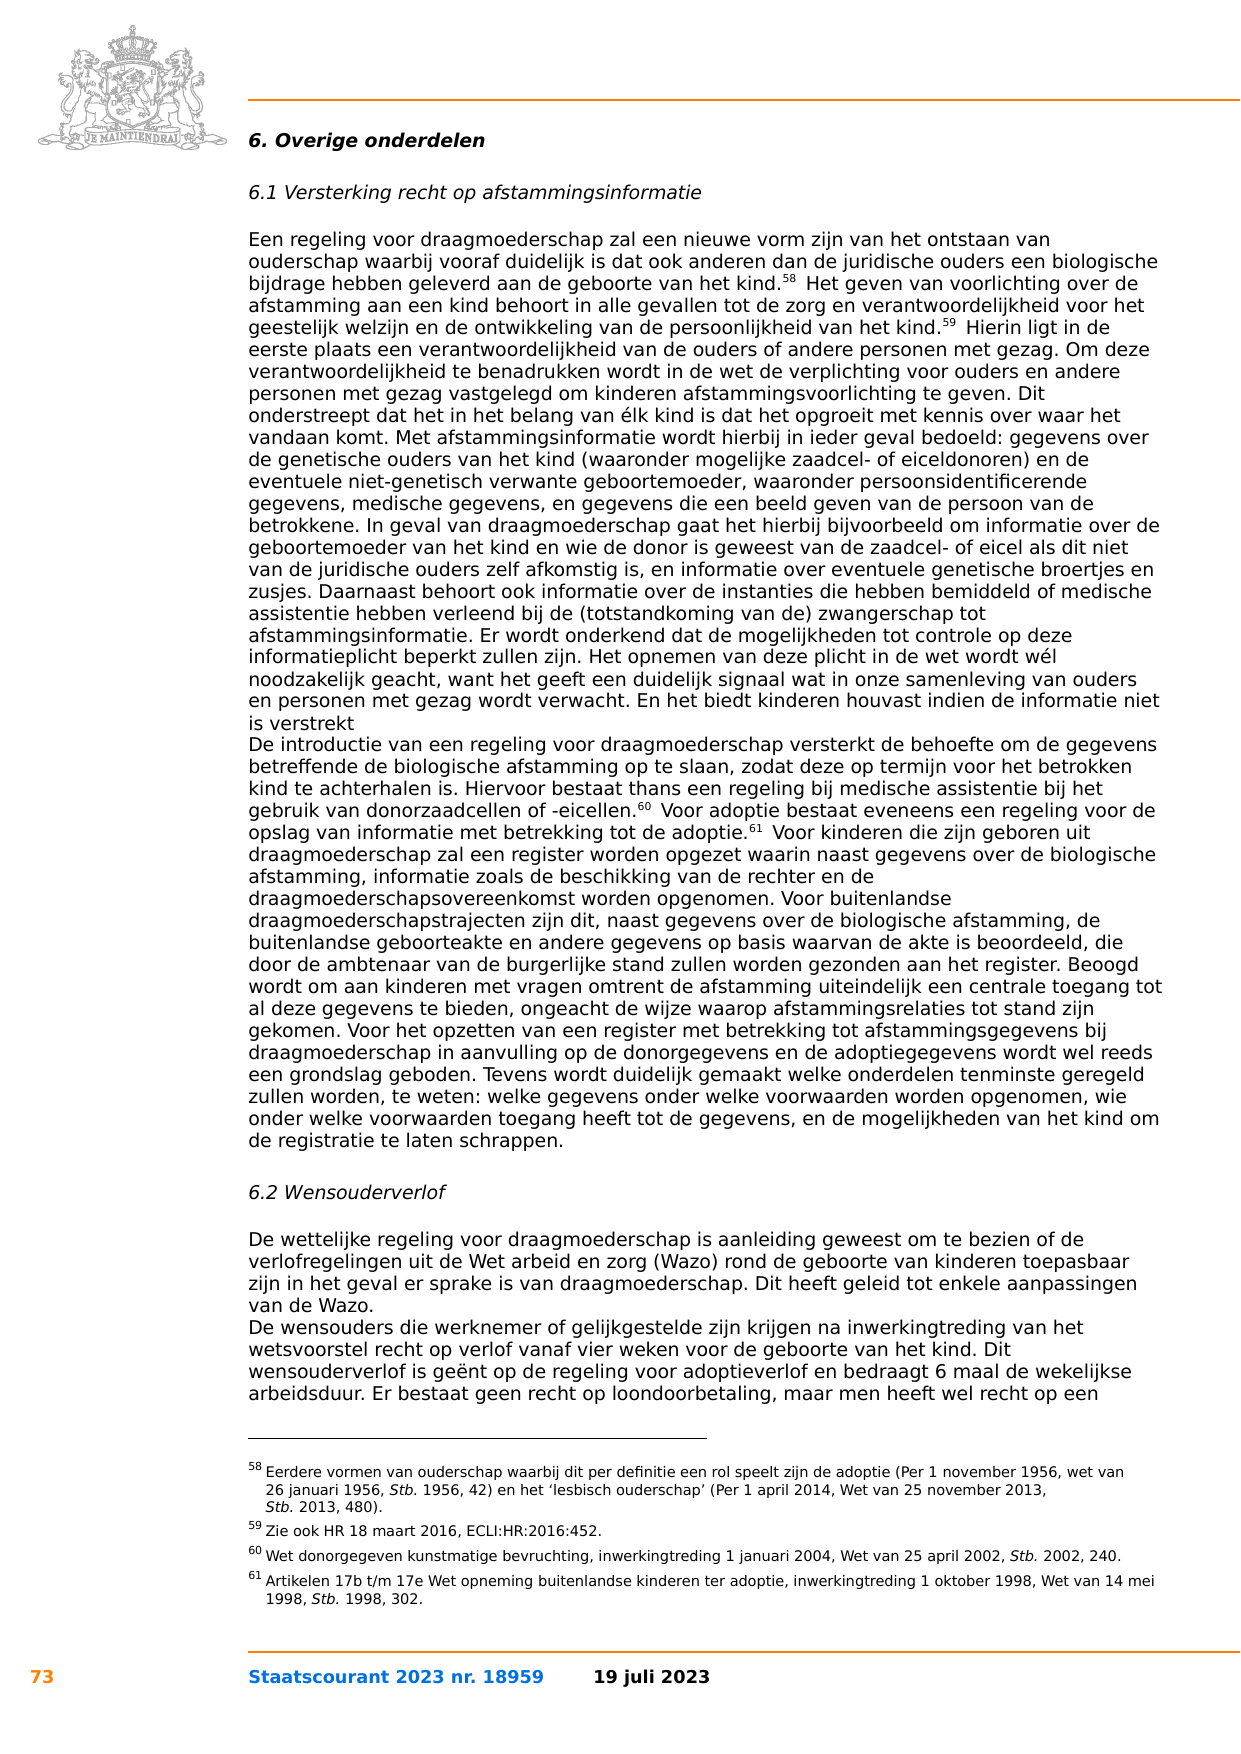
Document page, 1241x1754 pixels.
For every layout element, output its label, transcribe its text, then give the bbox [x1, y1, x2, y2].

subtitle 6.1 Versterking recht op afstammingsinformatie [248, 182, 1163, 204]
text De wettelijke regeling voor draagmoederschap is aanleiding geweest om te bezien of de verlofregelingen uit de Wet arbeid en zorg (Wazo) rond de geboorte van kinderen toepasbaar zijn in het geval er sprake is van draagmoederschap. Dit heeft geleid tot enkele aanpassingen van de Wazo. [248, 1229, 1163, 1317]
text Artikelen 17b t/m 17e Wet opneming buitenlandse kinderen ter adoptie, inwerkingtreding 1 oktober 1998, Wet van 14 mei 1998, Stb. 1998, 302. [248, 1569, 1163, 1608]
text Eerdere vormen van ouderschap waarbij dit per definitie een rol speelt zijn de adoptie (Per 1 november 1956, wet van 26 januari 1956, Stb. 1956, 42) en het ‘lesbisch ouderschap’ (Per 1 april 2014, Wet van 25 november 2013, Stb. 2013, 480). [248, 1460, 1163, 1516]
text De introductie van een regeling voor draagmoederschap versterkt de behoefte om de gegevens betreffende de biologische afstamming op te slaan, zodat deze op termijn voor het betrokken kind te achterhalen is. Hiervoor bestaat thans een regeling bij medische assistentie bij het gebruik van donorzaadcellen of -eicellen. Voor adoptie bestaat eveneens een regeling voor de opslag van informatie met betrekking tot de adoptie. Voor kinderen die zijn geboren uit draagmoederschap zal een register worden opgezet waarin naast gegevens over de biologische afstamming, informatie zoals de beschikking van de rechter en de draagmoederschapsovereenkomst worden opgenomen. Voor buitenlandse draagmoederschapstrajecten zijn dit, naast gegevens over de biologische afstamming, de buitenlandse geboorteakte en andere gegevens op basis waarvan de akte is beoordeeld, die door de ambtenaar van de burgerlijke stand zullen worden gezonden aan het register. Beoogd wordt om aan kinderen met vragen omtrent de afstamming uiteindelijk een centrale toegang tot al deze gegevens te bieden, ongeacht de wijze waarop afstammingsrelaties tot stand zijn gekomen. Voor het opzetten van een register met betrekking tot afstammingsgegevens bij draagmoederschap in aanvulling op de donorgegevens en de adoptiegegevens wordt wel reeds een grondslag geboden. Tevens wordt duidelijk gemaakt welke onderdelen tenminste geregeld zullen worden, te weten: welke gegevens onder welke voorwaarden worden opgenomen, wie onder welke voorwaarden toegang heeft tot de gegevens, en de mogelijkheden van het kind om de registratie te laten schrappen. [248, 734, 1163, 1152]
text Zie ook HR 18 maart 2016, ECLI:HR:2016:452. [248, 1519, 1163, 1541]
picture [38, 25, 227, 150]
subtitle 6.2 Wensouderverlof [248, 1182, 1163, 1204]
text Wet donorgegeven kunstmatige bevruchting, inwerkingtreding 1 januari 2004, Wet van 25 april 2002, Stb. 2002, 240. [248, 1544, 1163, 1566]
text Een regeling voor draagmoederschap zal een nieuwe vorm zijn van het ontstaan van ouderschap waarbij vooraf duidelijk is dat ook anderen dan de juridische ouders een biologische bijdrage hebben geleverd aan de geboorte van het kind. Het geven van voorlichting over de afstamming aan een kind behoort in alle gevallen tot de zorg en verantwoordelijkheid voor het geestelijk welzijn en de ontwikkeling van de persoonlijkheid van het kind. Hierin ligt in de eerste plaats een verantwoordelijkheid van de ouders of andere personen met gezag. Om deze verantwoordelijkheid te benadrukken wordt in de wet de verplichting voor ouders en andere personen met gezag vastgelegd om kinderen afstammingsvoorlichting te geven. Dit onderstreept dat het in het belang van élk kind is dat het opgroeit met kennis over waar het vandaan komt. Met afstammingsinformatie wordt hierbij in ieder geval bedoeld: gegevens over de genetische ouders van het kind (waaronder mogelijke zaadcel- of eiceldonoren) en de eventuele niet-genetisch verwante geboortemoeder, waaronder persoonsidentificerende gegevens, medische gegevens, en gegevens die een beeld geven van de persoon van de betrokkene. In geval van draagmoederschap gaat het hierbij bijvoorbeeld om informatie over de geboortemoeder van het kind en wie de donor is geweest van de zaadcel- of eicel als dit niet van de juridische ouders zelf afkomstig is, en informatie over eventuele genetische broertjes en zusjes. Daarnaast behoort ook informatie over de instanties die hebben bemiddeld of medische assistentie hebben verleend bij de (totstandkoming van de) zwangerschap tot afstammingsinformatie. Er wordt onderkend dat de mogelijkheden tot controle op deze informatieplicht beperkt zullen zijn. Het opnemen van deze plicht in de wet wordt wél noodzakelijk geacht, want het geeft een duidelijk signaal wat in onze samenleving van ouders en personen met gezag wordt verwacht. En het biedt kinderen houvast indien de informatie niet is verstrekt [248, 229, 1163, 734]
subtitle 6. Overige onderdelen [248, 130, 1163, 152]
text De wensouders die werknemer of gelijkgestelde zijn krijgen na inwerkingtreding van het wetsvoorstel recht op verlof vanaf vier weken voor de geboorte van het kind. Dit wensouderverlof is geënt op de regeling voor adoptieverlof en bedraagt 6 maal de wekelijkse arbeidsduur. Er bestaat geen recht op loondoorbetaling, maar men heeft wel recht op een [248, 1317, 1163, 1405]
